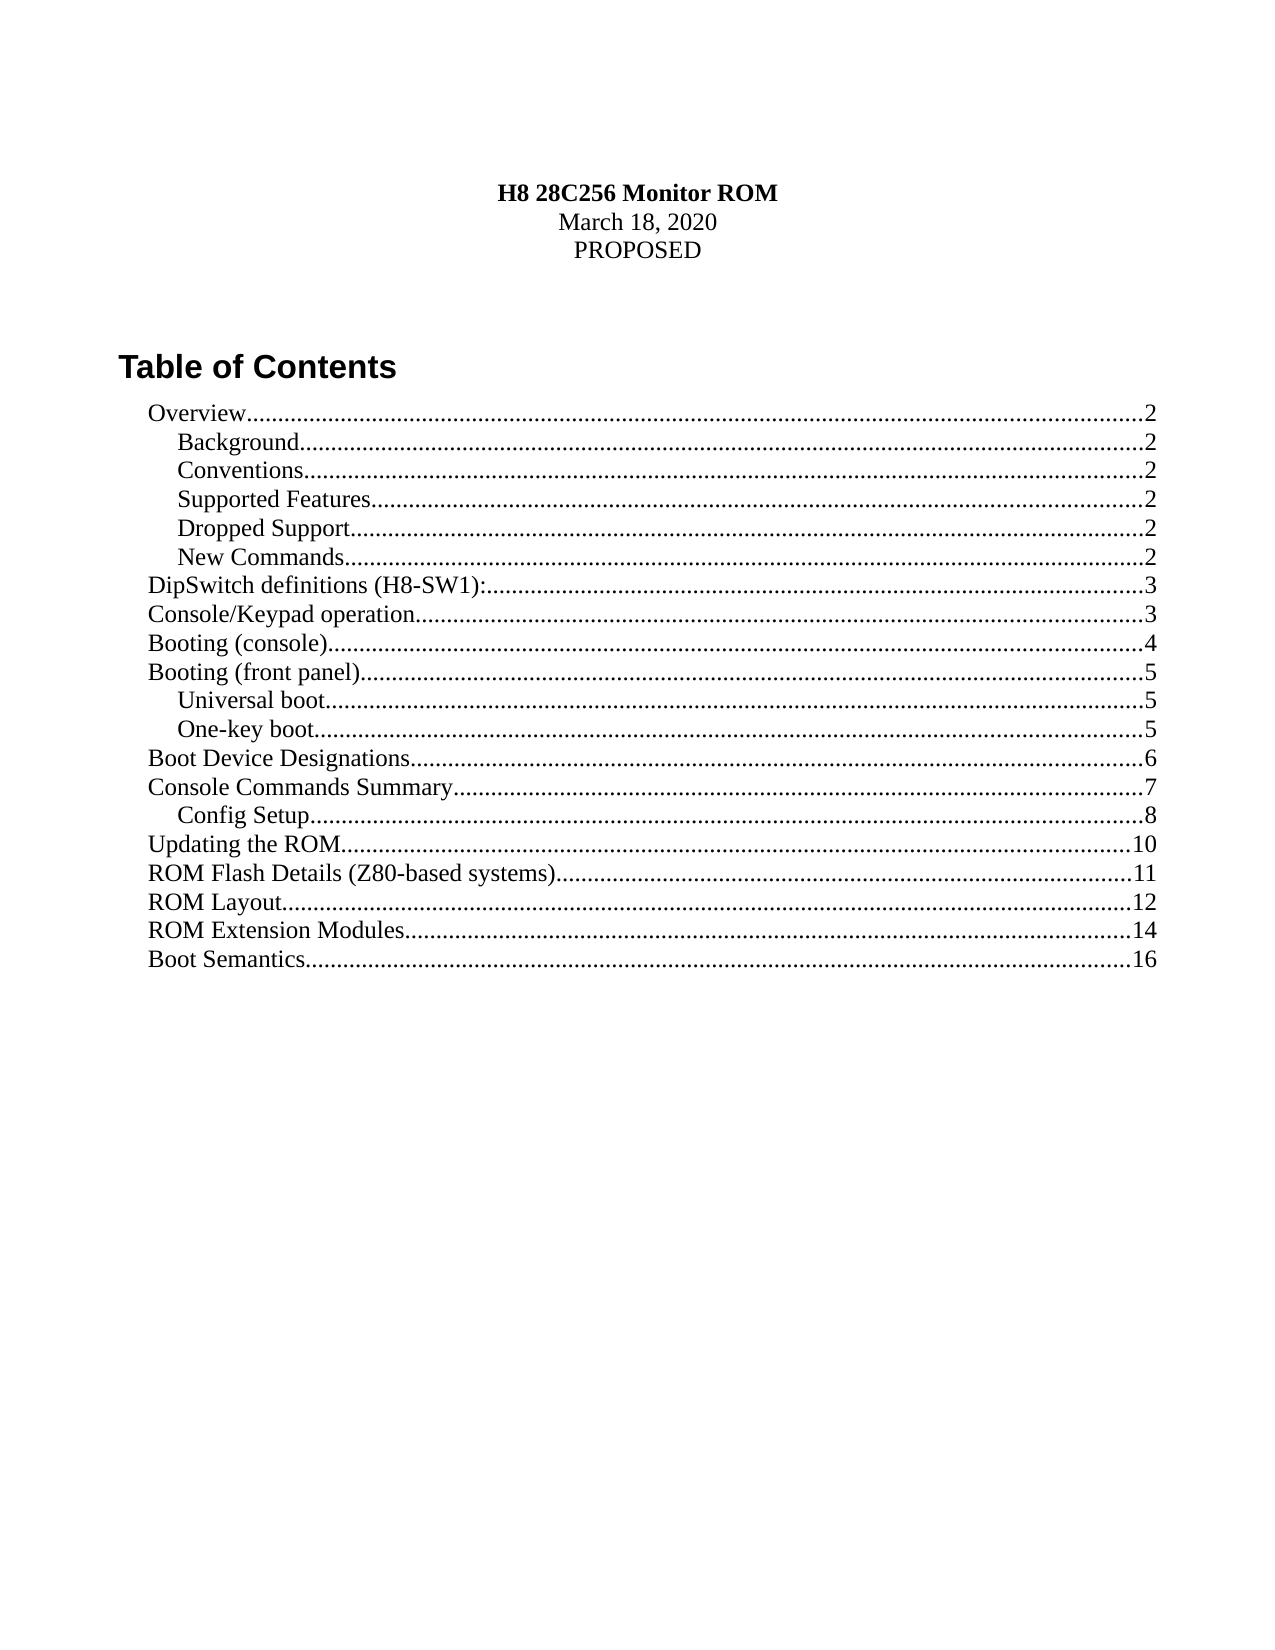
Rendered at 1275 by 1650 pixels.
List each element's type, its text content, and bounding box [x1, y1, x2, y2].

text Background 2 [177, 427, 1157, 455]
text Console Commands Summary 7 [148, 772, 1157, 800]
text Config Setup 8 [177, 800, 1157, 829]
text Conventions 2 [177, 455, 1157, 484]
text ROM Flash Details (Z80-based systems) 11 [148, 858, 1157, 887]
text Console/Keypad operation 3 [148, 599, 1157, 628]
text Boot Semantics 16 [148, 944, 1157, 973]
text Supported Features 2 [177, 484, 1157, 513]
text Dropped Support 2 [177, 513, 1157, 542]
text New Commands 2 [177, 542, 1157, 570]
text ROM Layout 12 [148, 887, 1157, 915]
text Booting (front panel) 5 [148, 657, 1157, 685]
text One-key boot 5 [177, 714, 1157, 743]
text Boot Device Designations 6 [148, 743, 1157, 772]
text Overview 2 [148, 398, 1157, 427]
text March 18, 2020 [118, 207, 1157, 236]
text Booting (console) 4 [148, 628, 1157, 657]
text PROPOSED [118, 236, 1157, 264]
text DipSwitch definitions (H8-SW1): 3 [148, 570, 1157, 599]
text H8 28C256 Monitor ROM [118, 178, 1157, 207]
subtitle Table of Contents [118, 347, 1157, 385]
text Universal boot 5 [177, 685, 1157, 714]
text ROM Extension Modules 14 [148, 915, 1157, 944]
text Updating the ROM 10 [148, 829, 1157, 858]
